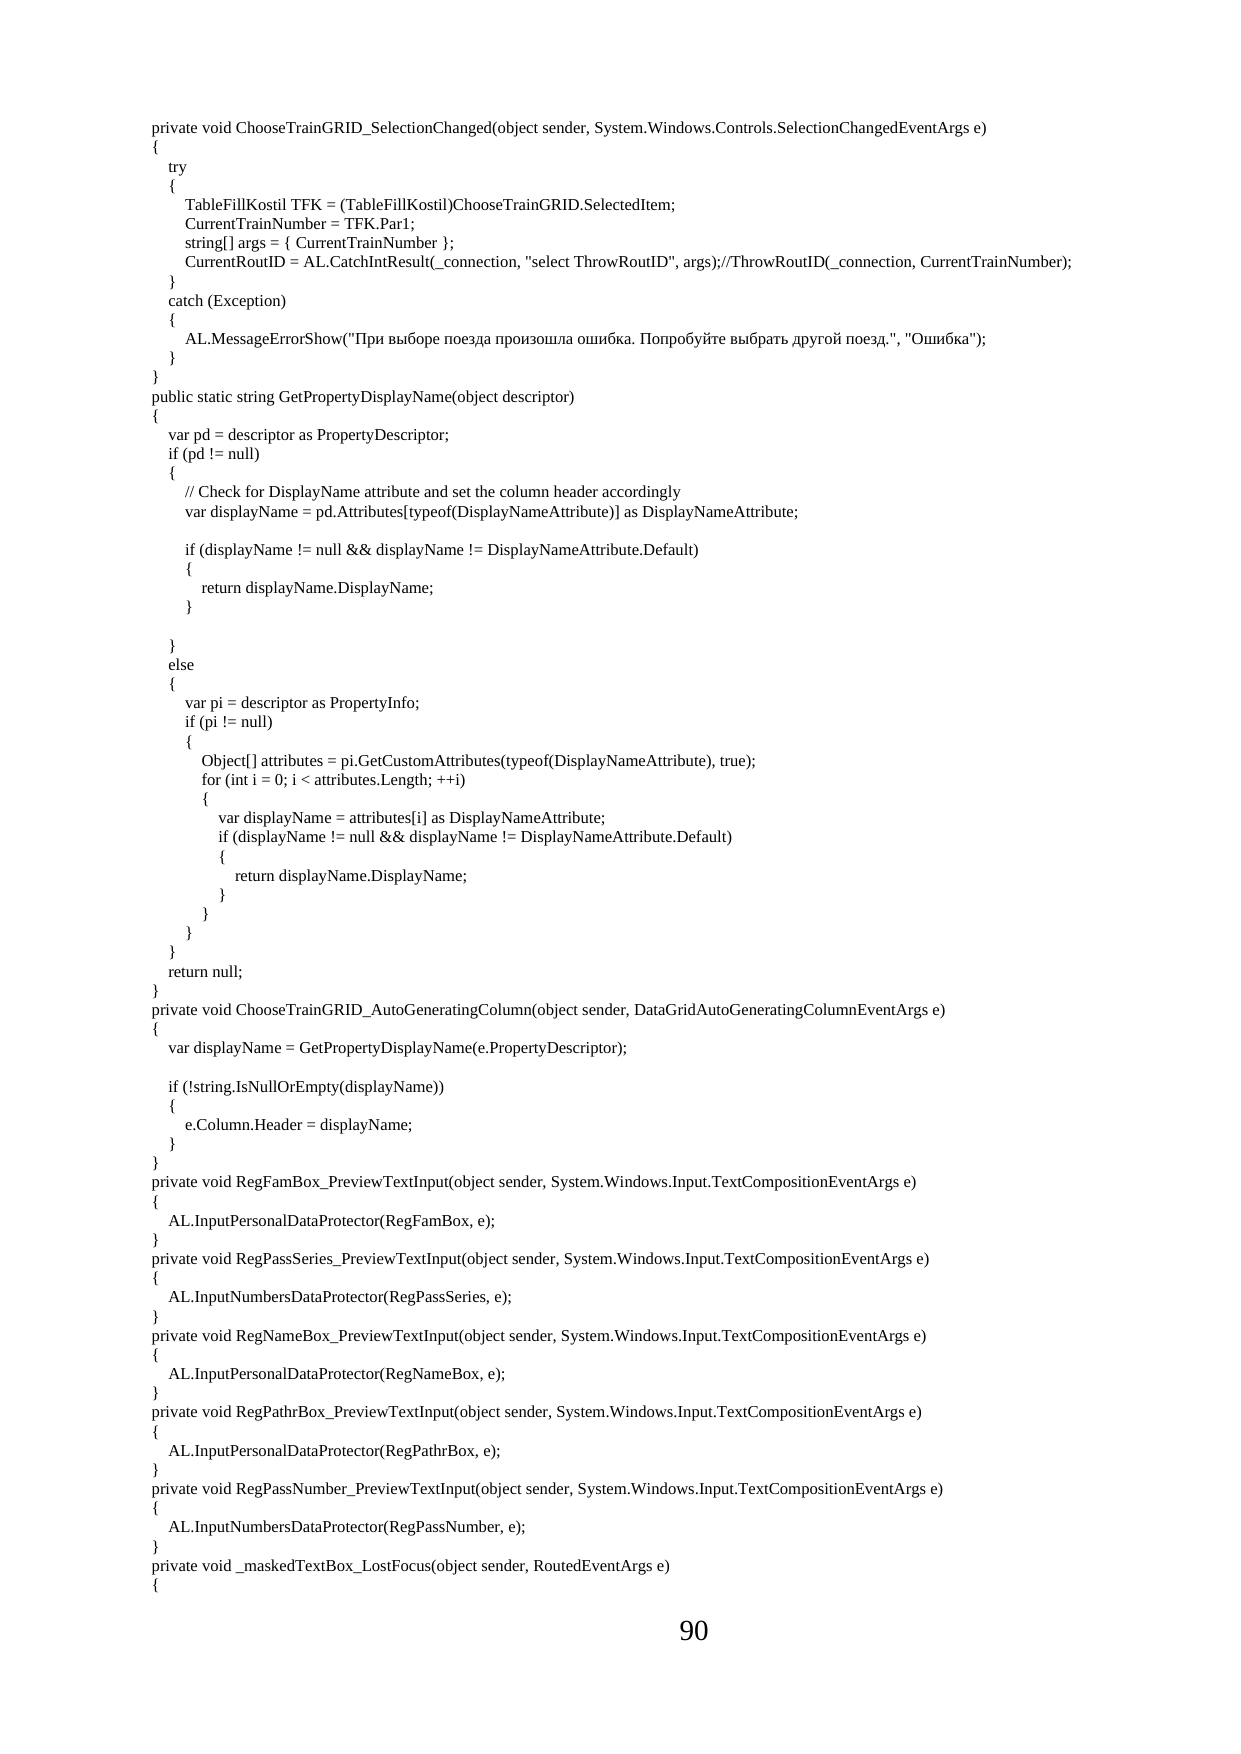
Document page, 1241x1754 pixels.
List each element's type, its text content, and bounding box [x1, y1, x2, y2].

text } [118, 271, 1181, 291]
text } [118, 1383, 1181, 1402]
text } [118, 1230, 1181, 1249]
text { [118, 310, 1181, 329]
text public static string GetPropertyDisplayName(object descriptor) [118, 386, 1181, 406]
text } [118, 1306, 1181, 1326]
text { [118, 176, 1181, 195]
text AL.MessageErrorShow("При выборе поезда произошла ошибка. Попробуйте выбрать другой поезд.", "Ошибка"); [118, 329, 1181, 348]
text } [118, 348, 1181, 367]
text private void _maskedTextBox_LostFocus(object sender, RoutedEventArgs e) [118, 1556, 1181, 1575]
text e.Column.Header = displayName; [118, 1115, 1181, 1134]
text { [118, 674, 1181, 693]
text if (displayName != null && displayName != DisplayNameAttribute.Default) [118, 540, 1181, 559]
text return displayName.DisplayName; [118, 578, 1181, 597]
text var pd = descriptor as PropertyDescriptor; [118, 425, 1181, 444]
text { [118, 1575, 1181, 1594]
text } [118, 885, 1181, 904]
text var displayName = pd.Attributes[typeof(DisplayNameAttribute)] as DisplayNameAttribute; [118, 501, 1181, 521]
text { [118, 1268, 1181, 1287]
text CurrentRoutID = AL.CatchIntResult(_connection, "select ThrowRoutID", args);//ThrowRoutID(_connection, CurrentTrainNumber); [118, 252, 1181, 271]
text var displayName = GetPropertyDisplayName(e.PropertyDescriptor); [118, 1038, 1181, 1057]
text private void RegFamBox_PreviewTextInput(object sender, System.Windows.Input.TextCompositionEventArgs e) [118, 1172, 1181, 1191]
text AL.InputPersonalDataProtector(RegNameBox, e); [118, 1364, 1181, 1383]
text { [118, 789, 1181, 808]
text { [118, 1096, 1181, 1115]
text var displayName = attributes[i] as DisplayNameAttribute; [118, 808, 1181, 827]
text { [118, 463, 1181, 482]
text { [118, 1019, 1181, 1038]
text var pi = descriptor as PropertyInfo; [118, 693, 1181, 712]
text { [118, 559, 1181, 578]
text private void RegPassSeries_PreviewTextInput(object sender, System.Windows.Input.TextCompositionEventArgs e) [118, 1249, 1181, 1268]
text { [118, 406, 1181, 425]
text private void ChooseTrainGRID_SelectionChanged(object sender, System.Windows.Controls.SelectionChangedEventArgs e) [118, 118, 1181, 137]
text } [118, 636, 1181, 655]
text AL.InputNumbersDataProtector(RegPassSeries, e); [118, 1287, 1181, 1306]
text } [118, 904, 1181, 923]
text } [118, 1536, 1181, 1556]
text } [118, 597, 1181, 616]
text { [118, 846, 1181, 866]
text CurrentTrainNumber = TFK.Par1; [118, 214, 1181, 233]
text { [118, 1421, 1181, 1441]
text AL.InputPersonalDataProtector(RegPathrBox, e); [118, 1441, 1181, 1460]
text private void RegPathrBox_PreviewTextInput(object sender, System.Windows.Input.TextCompositionEventArgs e) [118, 1402, 1181, 1421]
text Object[] attributes = pi.GetCustomAttributes(typeof(DisplayNameAttribute), true); [118, 751, 1181, 770]
text private void RegNameBox_PreviewTextInput(object sender, System.Windows.Input.TextCompositionEventArgs e) [118, 1326, 1181, 1345]
text if (pi != null) [118, 712, 1181, 731]
text private void RegPassNumber_PreviewTextInput(object sender, System.Windows.Input.TextCompositionEventArgs e) [118, 1479, 1181, 1498]
text if (displayName != null && displayName != DisplayNameAttribute.Default) [118, 827, 1181, 846]
text else [118, 655, 1181, 674]
text return displayName.DisplayName; [118, 866, 1181, 885]
text } [118, 1153, 1181, 1172]
text try [118, 156, 1181, 176]
text string[] args = { CurrentTrainNumber }; [118, 233, 1181, 252]
text catch (Exception) [118, 291, 1181, 310]
text AL.InputNumbersDataProtector(RegPassNumber, e); [118, 1517, 1181, 1536]
text } [118, 942, 1181, 961]
text AL.InputPersonalDataProtector(RegFamBox, e); [118, 1211, 1181, 1230]
text if (!string.IsNullOrEmpty(displayName)) [118, 1076, 1181, 1096]
text private void ChooseTrainGRID_AutoGeneratingColumn(object sender, DataGridAutoGeneratingColumnEventArgs e) [118, 1000, 1181, 1019]
text } [118, 1460, 1181, 1479]
text } [118, 981, 1181, 1000]
text } [118, 923, 1181, 942]
text { [118, 1345, 1181, 1364]
text } [118, 1134, 1181, 1153]
text { [118, 1498, 1181, 1517]
text } [118, 367, 1181, 386]
text return null; [118, 961, 1181, 981]
text for (int i = 0; i < attributes.Length; ++i) [118, 770, 1181, 789]
text // Check for DisplayName attribute and set the column header accordingly [118, 482, 1181, 501]
text { [118, 1191, 1181, 1211]
text if (pd != null) [118, 444, 1181, 463]
text TableFillKostil TFK = (TableFillKostil)ChooseTrainGRID.SelectedItem; [118, 195, 1181, 214]
text { [118, 137, 1181, 156]
text { [118, 731, 1181, 751]
